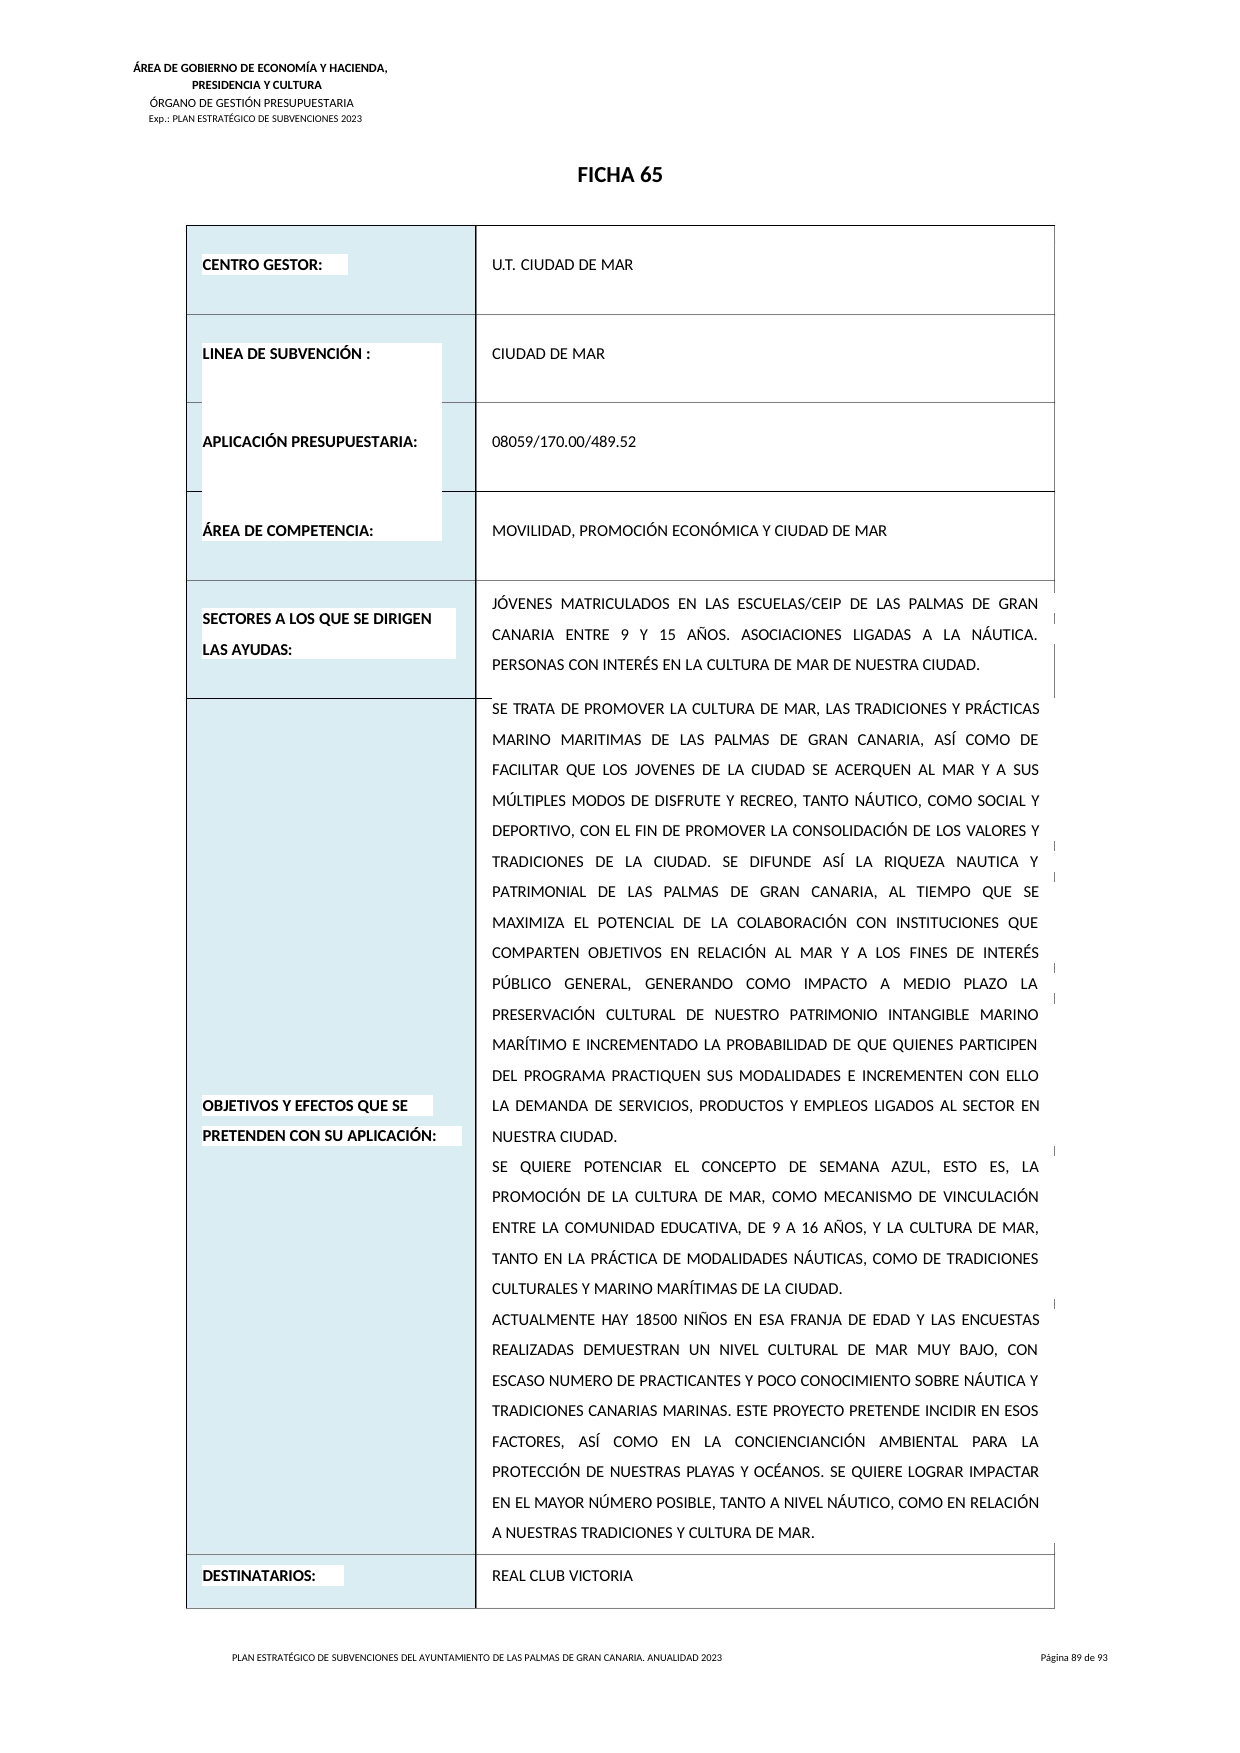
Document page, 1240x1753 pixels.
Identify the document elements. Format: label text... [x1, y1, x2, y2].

text 08059/170.00/489.52 [492, 432, 666, 452]
text PRESIDENCIA Y CULTURA [192, 77, 412, 93]
text Y [1030, 851, 1063, 872]
text U.T. CIUDAD DE MAR [492, 254, 657, 275]
text DESTINATARIOS: [202, 1565, 344, 1586]
text REAL CLUB VICTORIA [492, 1565, 658, 1586]
text COMPARTEN OBJETIVOS EN RELACIÓN AL MAR Y A LOS FINES DE INTERÉS [492, 943, 1063, 963]
text PÚBLICO GENERAL, GENERANDO COMO IMPACTO [492, 973, 880, 993]
text FICHA 65 [577, 160, 688, 188]
text ÁREA DE GOBIERNO DE ECONOMÍA Y HACIENDA, [133, 60, 412, 75]
text MOVILIDAD, PROMOCIÓN ECONÓMICA Y CIUDAD DE MAR [492, 520, 911, 541]
text ENTRE LA COMUNIDAD EDUCATIVA, DE 9 A 16 AÑOS, Y LA CULTURA DE MAR, [492, 1217, 1063, 1238]
text ÓRGANO DE GESTIÓN PRESUPUESTARIA [149, 95, 412, 110]
text ACTUALMENTE HAY 18500 NIÑOS EN ESA FRANJA DE EDAD Y LAS ENCUESTAS [492, 1309, 1063, 1329]
text MARINO MARITIMAS DE LAS PALMAS DE GRAN CANARIA, ASÍ COMO DE [492, 729, 1063, 749]
text PERSONAS CON INTERÉS EN LA CULTURA DE MAR DE NUESTRA CIUDAD. [492, 654, 1003, 674]
text SE QUIERE POTENCIAR EL CONCEPTO DE SEMANA AZUL, ESTO ES, LA [492, 1156, 1063, 1177]
text PROTECCIÓN DE NUESTRAS PLAYAS Y OCÉANOS. SE QUIERE LOGRAR IMPACTAR [492, 1461, 1063, 1482]
text CULTURALES Y MARINO MARÍTIMAS DE LA CIUDAD. [492, 1278, 1063, 1299]
text JÓVENES MATRICULADOS EN LAS ESCUELAS/CEIP DE LAS PALMAS DE GRAN [492, 593, 1063, 613]
text DEL PROGRAMA PRACTIQUEN SUS MODALIDADES E INCREMENTEN CON ELLO [492, 1065, 1063, 1085]
text FACILITAR QUE LOS JOVENES DE LA CIUDAD SE ACERQUEN AL MAR Y A SUS [492, 759, 1063, 780]
text LINEA DE SUBVENCIÓN : [202, 343, 442, 363]
text CANARIA ENTRE [492, 624, 620, 644]
text NUESTRA CIUDAD. [492, 1126, 1063, 1146]
text A MEDIO PLAZO LA [880, 973, 1063, 993]
text ÁREA DE COMPETENCIA: [202, 520, 442, 541]
text 9 Y 15 AÑOS. ASOCIACIONES LIGADAS A LA NÁUTICA. [620, 624, 1063, 644]
text CENTRO GESTOR: [202, 254, 348, 275]
text MÚLTIPLES MODOS DE DISFRUTE Y RECREO, TANTO NÁUTICO, COMO SOCIAL Y [492, 790, 1063, 810]
text TRADICIONES DE LA CIUDAD. SE DIFUNDE ASÍ LA RIQUEZA NAUTICA [492, 851, 1030, 872]
text LA DEMANDA DE SERVICIOS, PRODUCTOS Y EMPLEOS LIGADOS AL SECTOR EN [492, 1095, 1063, 1116]
text FACTORES, ASÍ COMO EN LA CONCIENCIANCIÓN AMBIENTAL PARA LA [492, 1431, 1063, 1451]
text PRETENDEN CON SU APLICACIÓN: [202, 1126, 462, 1146]
text A NUESTRAS TRADICIONES Y CULTURA DE MAR. [492, 1522, 1063, 1543]
text APLICACIÓN PRESUPUESTARIA: [202, 432, 442, 452]
text ESCASO NUMERO DE PRACTICANTES Y POCO CONOCIMIENTO SOBRE NÁUTICA Y [492, 1370, 1063, 1390]
text CIUDAD DE MAR [492, 343, 629, 363]
text PATRIMONIAL DE LAS PALMAS DE GRAN CANARIA, AL TIEMPO QUE SE [492, 882, 1063, 902]
text Página 89 de 93 [1041, 1652, 1123, 1664]
text MARÍTIMO E INCREMENTADO LA PROBABILIDAD DE QUE QUIENES PARTICIPEN [492, 1034, 1063, 1054]
text PROMOCIÓN DE LA CULTURA DE MAR, COMO MECANISMO DE VINCULACIÓN [492, 1187, 1063, 1207]
text PRESERVACIÓN CULTURAL DE NUESTRO PATRIMONIO INTANGIBLE MARINO [492, 1004, 1063, 1024]
text SE TRATA DE PROMOVER LA CULTURA DE MAR, LAS TRADICIONES Y PRÁCTICAS [492, 698, 1063, 719]
text REALIZADAS DEMUESTRAN UN NIVEL CULTURAL DE MAR MUY BAJO, CON [492, 1339, 1063, 1360]
text OBJETIVOS Y EFECTOS QUE SE [202, 1095, 433, 1116]
text PLAN ESTRATÉGICO DE SUBVENCIONES DEL AYUNTAMIENTO DE LAS PALMAS DE GRAN CANARIA. ANUALIDAD 2023 [232, 1652, 746, 1664]
text LAS AYUDAS: [202, 639, 456, 659]
text TRADICIONES CANARIAS MARINAS. ESTE PROYECTO PRETENDE INCIDIR EN ESOS [492, 1400, 1063, 1421]
text MAXIMIZA EL POTENCIAL DE LA COLABORACIÓN CON INSTITUCIONES QUE [492, 912, 1063, 933]
text SECTORES A LOS QUE SE DIRIGEN [202, 608, 456, 629]
text EN EL MAYOR NÚMERO POSIBLE, TANTO A NIVEL NÁUTICO, COMO EN RELACIÓN [492, 1492, 1063, 1512]
text DEPORTIVO, CON EL FIN DE PROMOVER LA CONSOLIDACIÓN DE LOS VALORES Y [492, 821, 1063, 841]
text TANTO EN LA PRÁCTICA DE MODALIDADES NÁUTICAS, COMO DE TRADICIONES [492, 1248, 1063, 1268]
text Exp.: PLAN ESTRATÉGICO DE SUBVENCIONES 2023 [149, 112, 412, 125]
